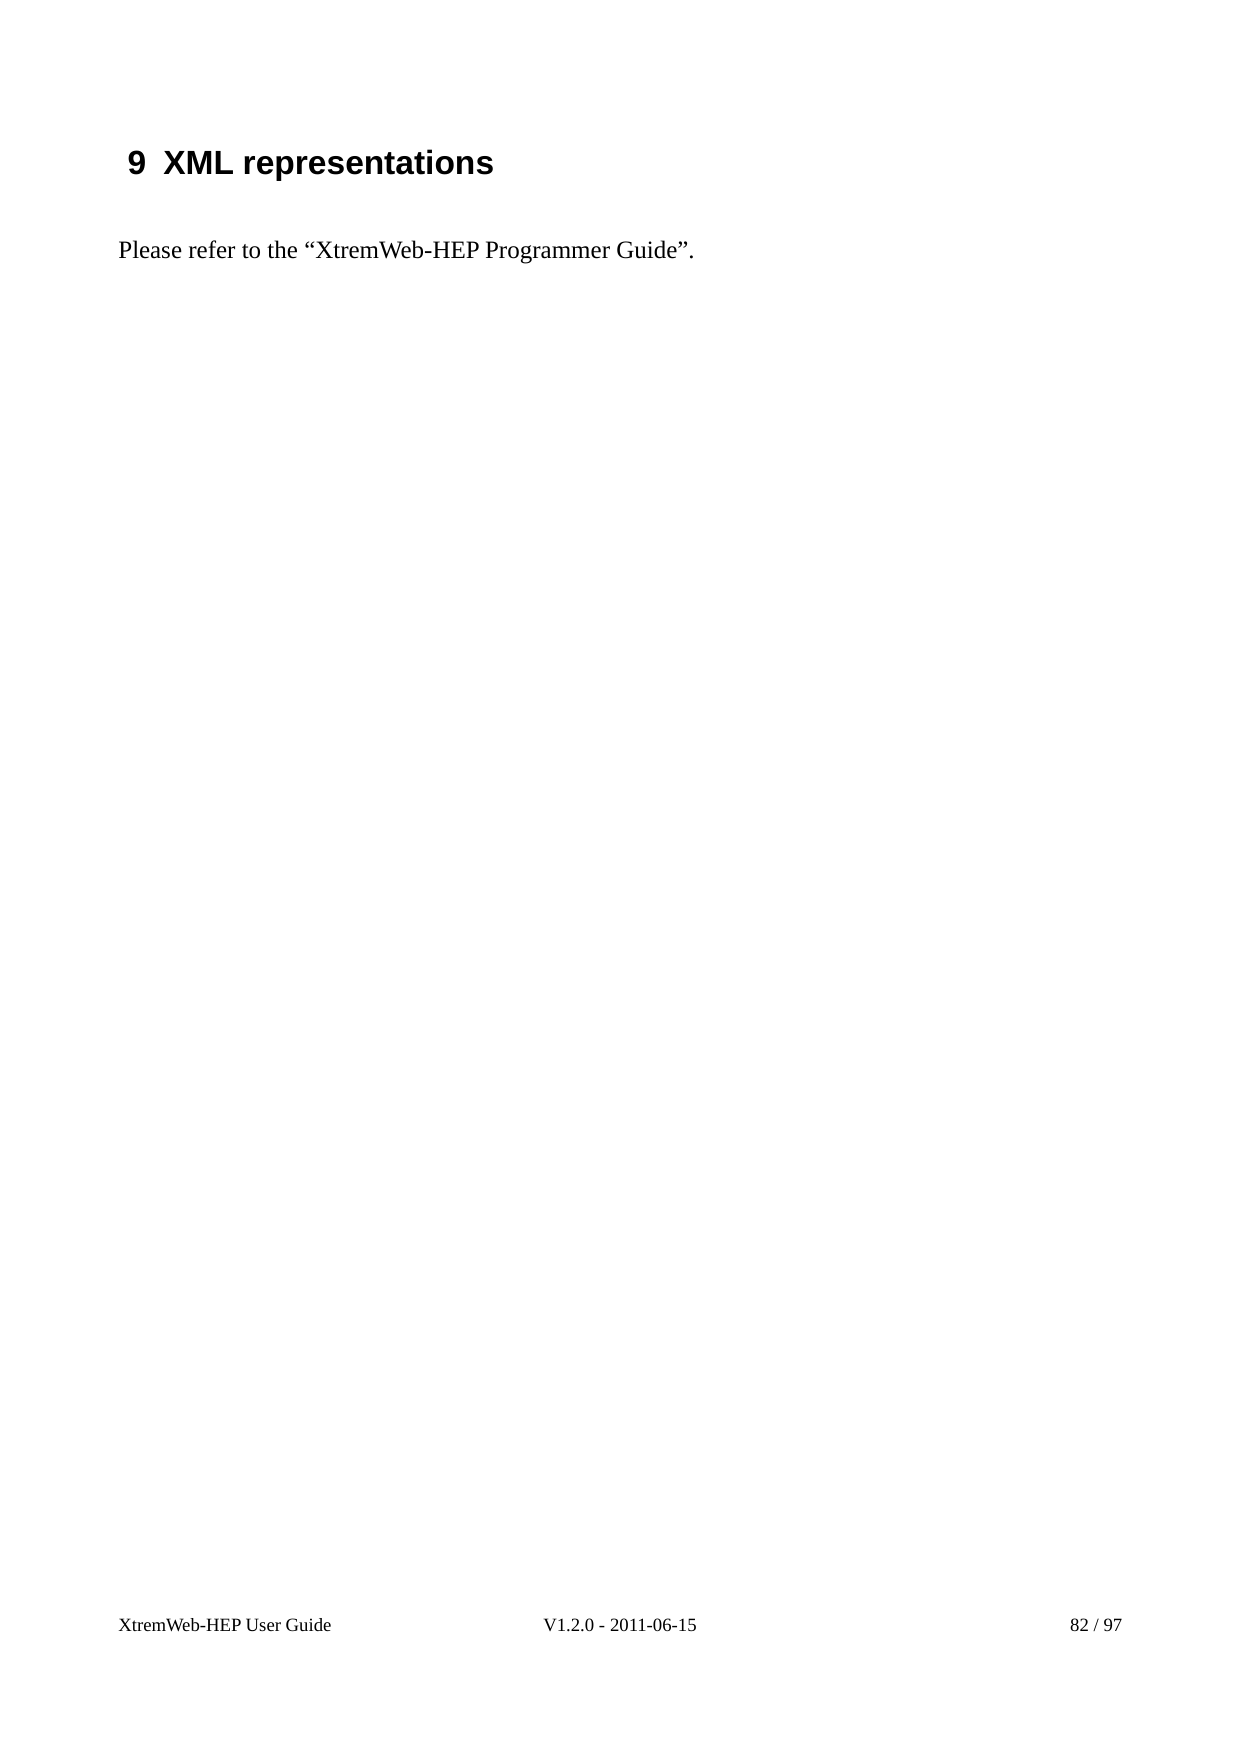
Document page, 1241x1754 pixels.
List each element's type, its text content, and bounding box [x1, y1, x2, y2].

subtitle XML representations [118, 143, 1122, 182]
text Please refer to the “XtremWeb-HEP Programmer Guide”. [118, 236, 1122, 264]
